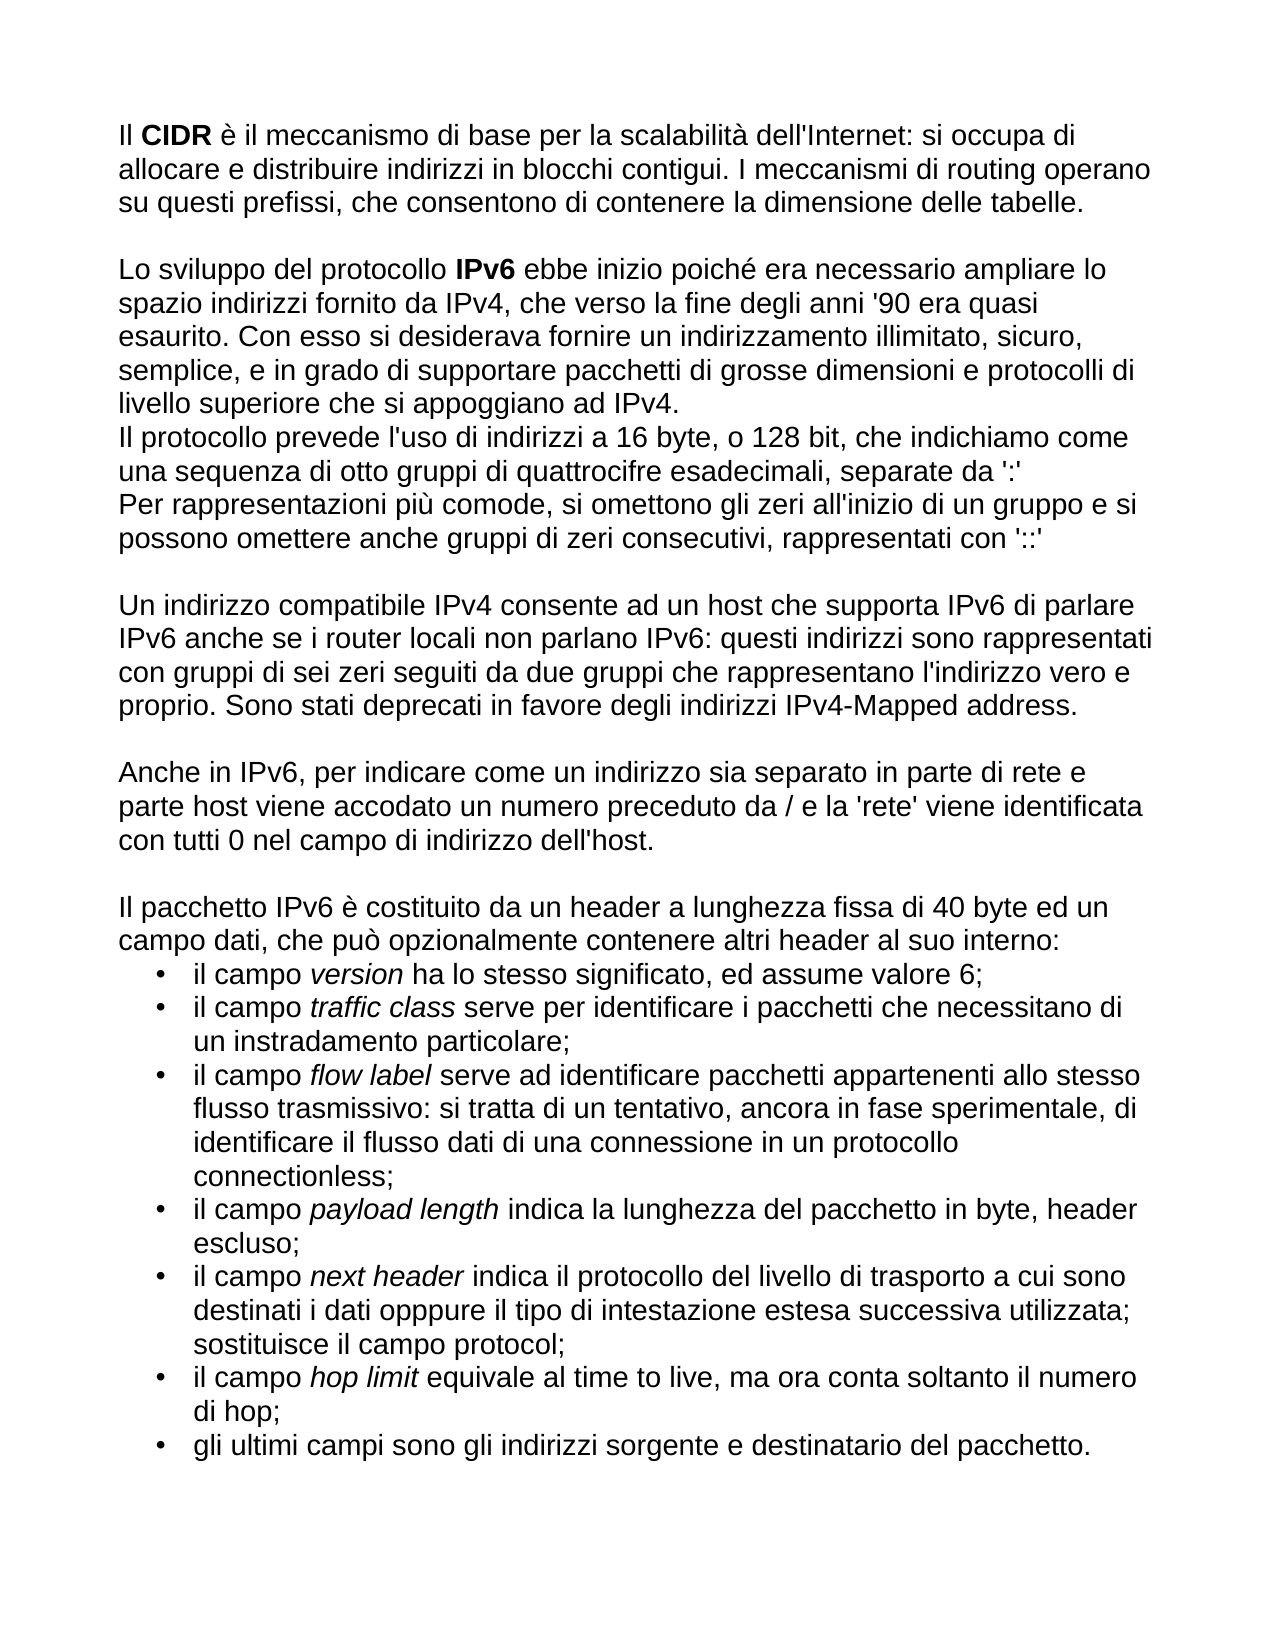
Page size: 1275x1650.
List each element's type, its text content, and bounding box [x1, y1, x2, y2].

list il campo next header indica il protocollo del livello di trasporto a cui sono destinati i dati opppure il tipo di intestazione estesa successiva utilizzata; sostituisce il campo protocol; [156, 1259, 1157, 1360]
list il campo flow label serve ad identificare pacchetti appartenenti allo stesso flusso trasmissivo: si tratta di un tentativo, ancora in fase sperimentale, di identificare il flusso dati di una connessione in un protocollo connectionless; [156, 1058, 1157, 1192]
text Il protocollo prevede l'uso di indirizzi a 16 byte, o 128 bit, che indichiamo come una sequenza di otto gruppi di quattrocifre esadecimali, separate da ':' [118, 420, 1157, 487]
list il campo traffic class serve per identificare i pacchetti che necessitano di un instradamento particolare; [156, 990, 1157, 1058]
list il campo version ha lo stesso significato, ed assume valore 6; [156, 957, 1157, 990]
text Anche in IPv6, per indicare come un indirizzo sia separato in parte di rete e parte host viene accodato un numero preceduto da / e la 'rete' viene identificata con tutti 0 nel campo di indirizzo dell'host. [118, 755, 1157, 856]
text Per rappresentazioni più comode, si omettono gli zeri all'inizio di un gruppo e si possono omettere anche gruppi di zeri consecutivi, rappresentati con '::' [118, 487, 1157, 554]
text Il CIDR è il meccanismo di base per la scalabilità dell'Internet: si occupa di allocare e distribuire indirizzi in blocchi contigui. I meccanismi di routing operano su questi prefissi, che consentono di contenere la dimensione delle tabelle. [118, 118, 1157, 219]
list il campo hop limit equivale al time to live, ma ora conta soltanto il numero di hop; [156, 1360, 1157, 1427]
list il campo payload length indica la lunghezza del pacchetto in byte, header escluso; [156, 1192, 1157, 1259]
text Un indirizzo compatibile IPv4 consente ad un host che supporta IPv6 di parlare IPv6 anche se i router locali non parlano IPv6: questi indirizzi sono rappresentati con gruppi di sei zeri seguiti da due gruppi che rappresentano l'indirizzo vero e proprio. Sono stati deprecati in favore degli indirizzi IPv4-Mapped address. [118, 588, 1157, 722]
text Lo sviluppo del protocollo IPv6 ebbe inizio poiché era necessario ampliare lo spazio indirizzi fornito da IPv4, che verso la fine degli anni '90 era quasi esaurito. Con esso si desiderava fornire un indirizzamento illimitato, sicuro, semplice, e in grado di supportare pacchetti di grosse dimensioni e protocolli di livello superiore che si appoggiano ad IPv4. [118, 252, 1157, 420]
list gli ultimi campi sono gli indirizzi sorgente e destinatario del pacchetto. [156, 1427, 1157, 1461]
text Il pacchetto IPv6 è costituito da un header a lunghezza fissa di 40 byte ed un campo dati, che può opzionalmente contenere altri header al suo interno: [118, 889, 1157, 957]
